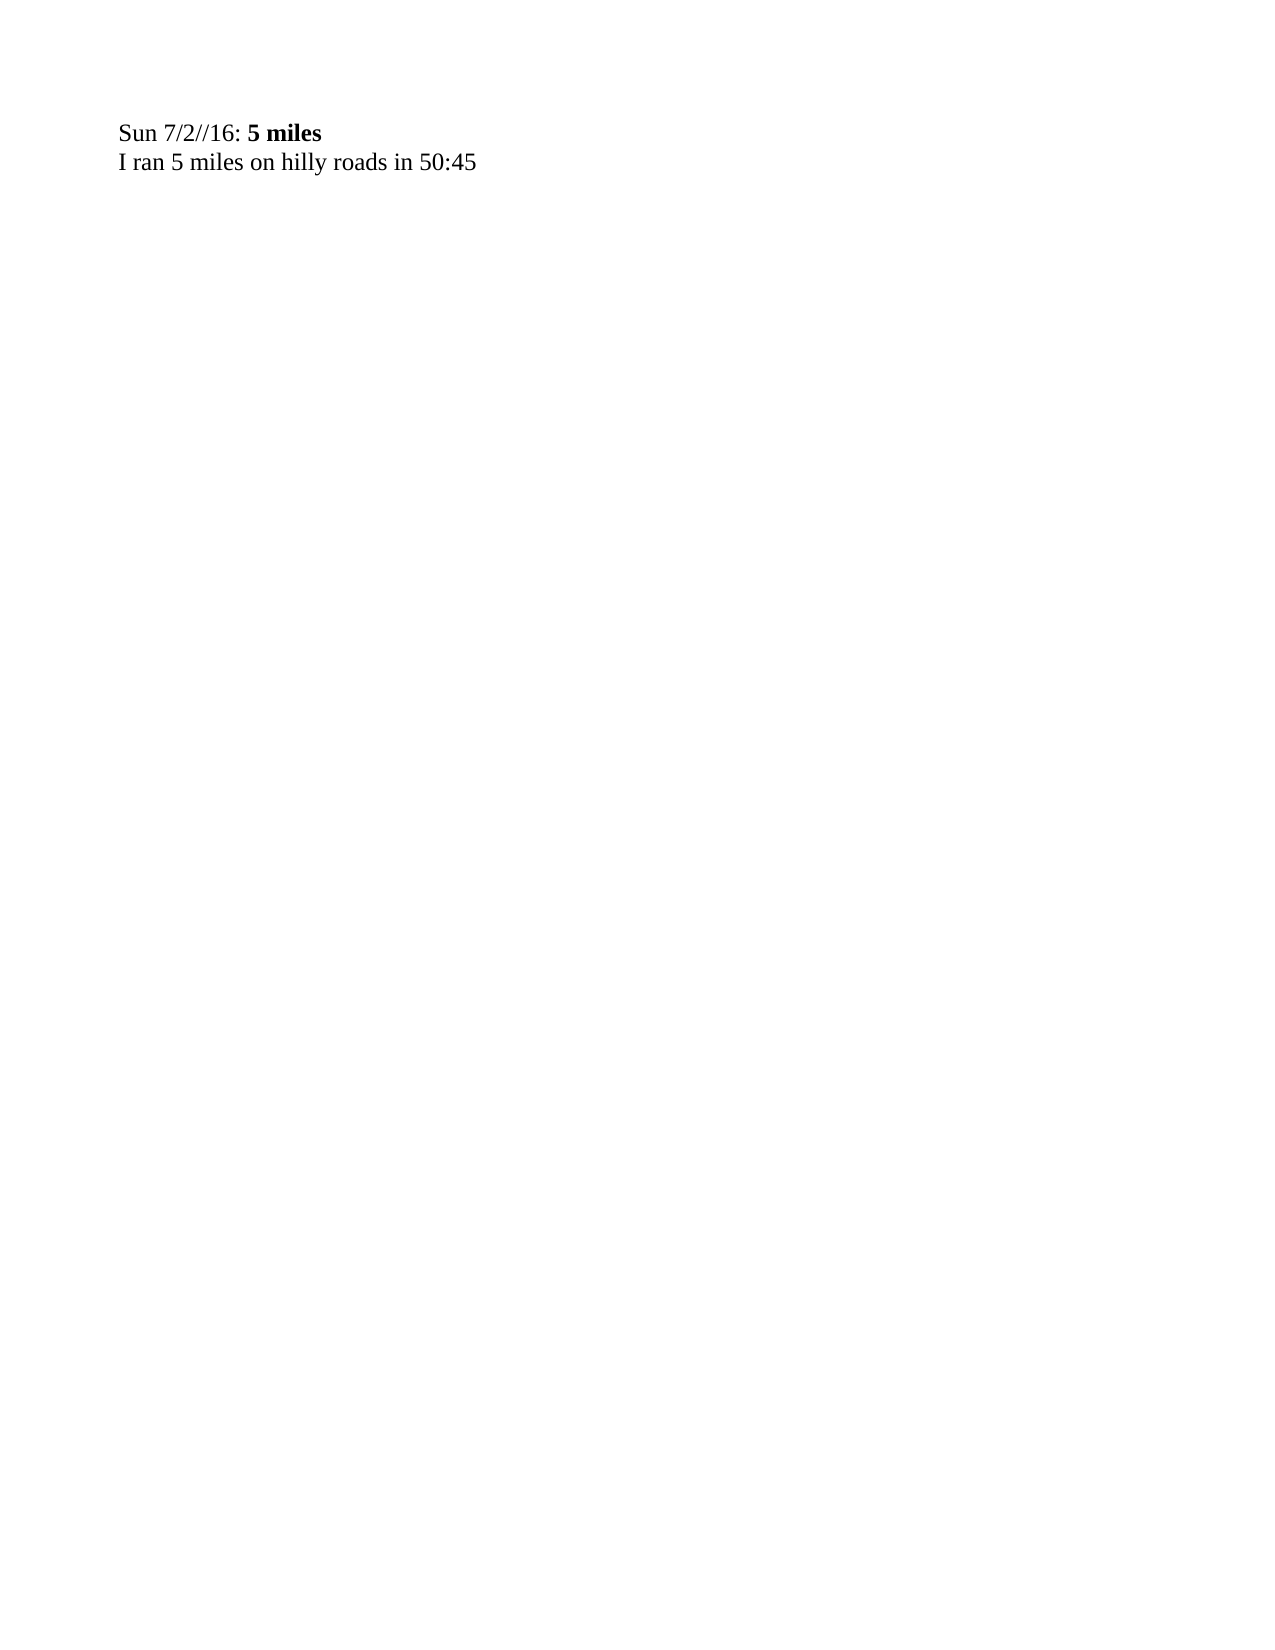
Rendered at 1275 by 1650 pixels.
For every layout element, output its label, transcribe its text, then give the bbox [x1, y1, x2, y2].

text Sun 7/2//16: 5 miles [118, 118, 1157, 147]
text I ran 5 miles on hilly roads in 50:45 [118, 147, 1157, 176]
